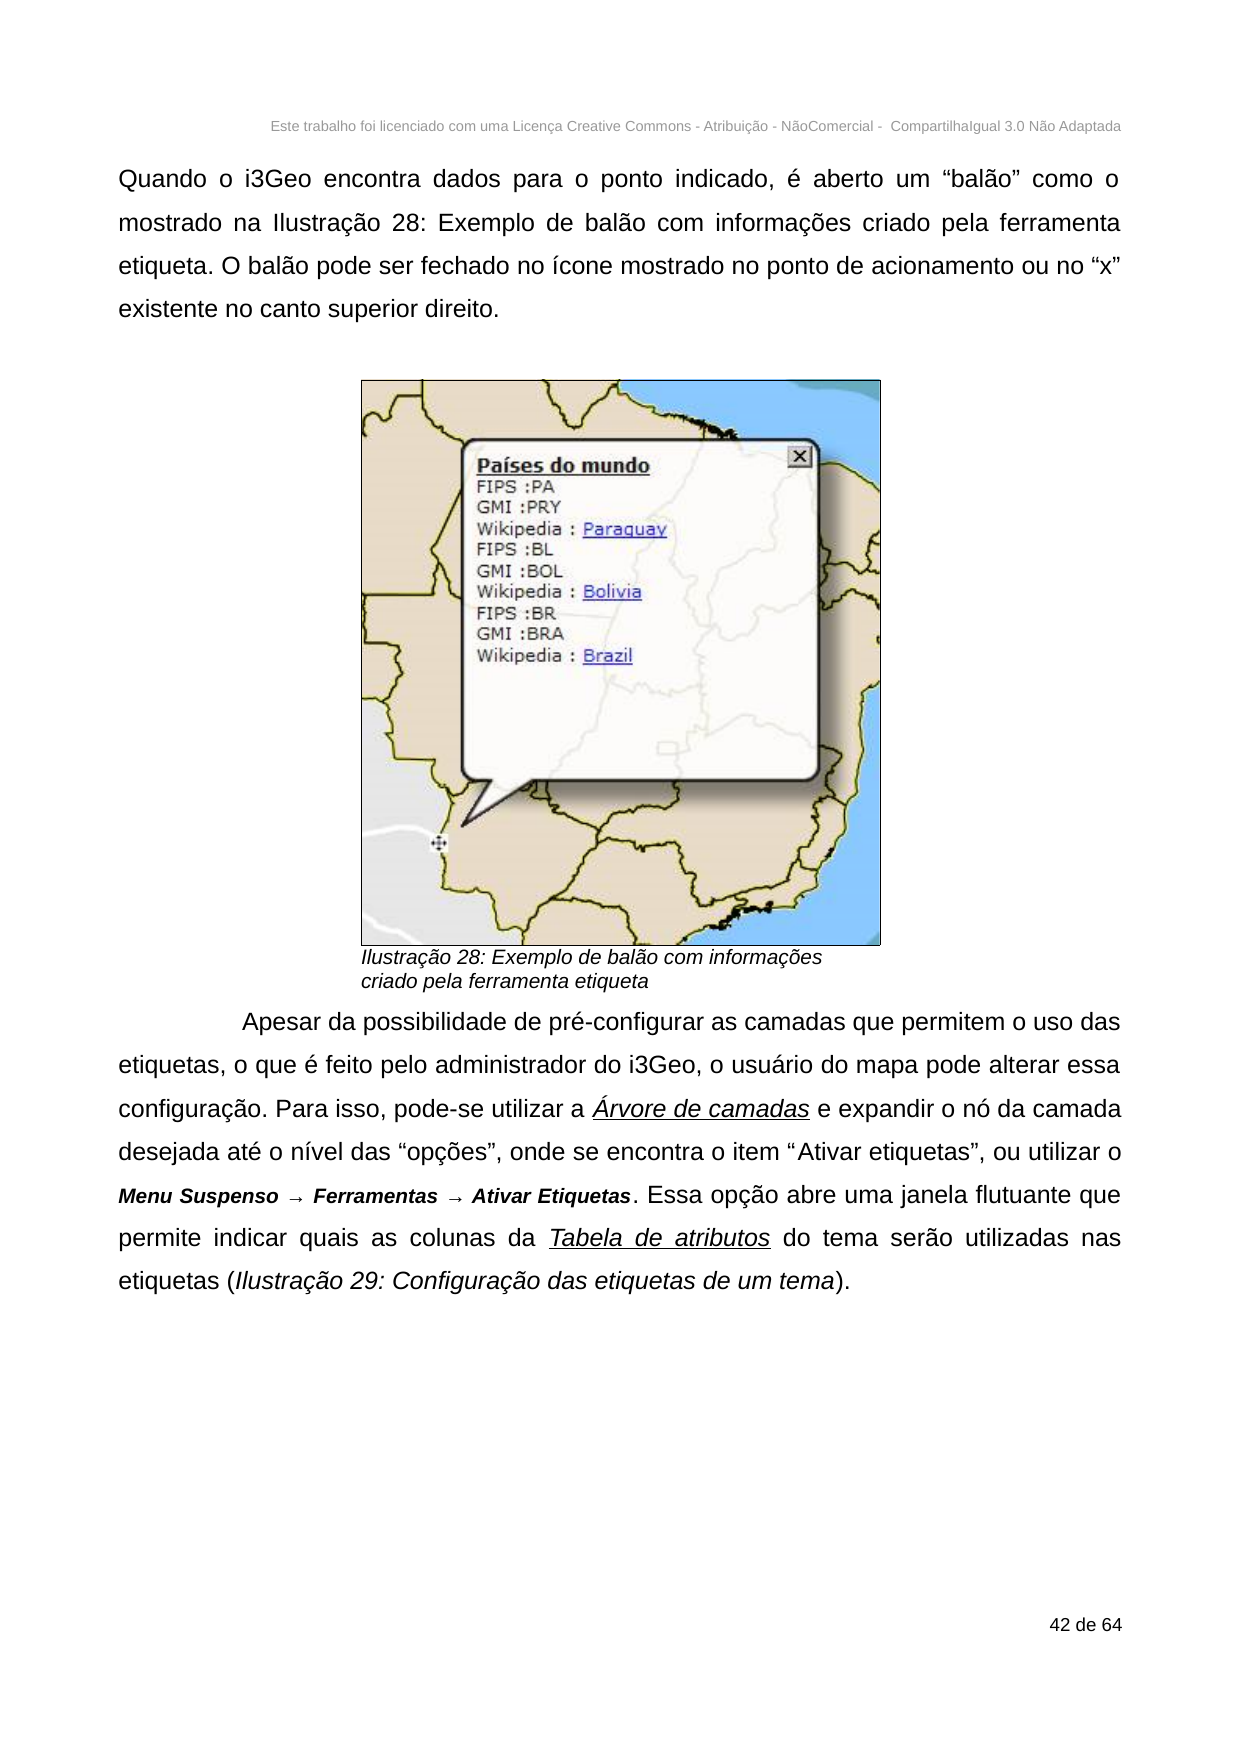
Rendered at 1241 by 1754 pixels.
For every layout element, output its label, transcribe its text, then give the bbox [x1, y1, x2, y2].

text Ilustração 28: Exemplo de balão com informações criado pela ferramenta etiqueta [361, 946, 879, 993]
text Apesar da possibilidade de pré-configurar as camadas que permitem o uso das etiquetas, o que é feito pelo administrador do i3Geo, o usuário do mapa pode alterar essa configuração. Para isso, pode-se utilizar a Árvore de camadas e expandir o nó da camada desejada até o nível das “opções”, onde se encontra o item “Ativar etiquetas”, ou utilizar o Menu suspenso → Ferramentas → Ativar etiquetas. Essa opção abre uma janela flutuante que permite indicar quais as colunas da Tabela de atributos do tema serão utilizadas nas etiquetas (Ilustração 29: Configuração das etiquetas de um tema). [118, 367, 1122, 1295]
picture [362, 381, 880, 945]
text Quando o i3Geo encontra dados para o ponto indicado, é aberto um “balão” como o mostrado na Ilustração 28: Exemplo de balão com informações criado pela ferramenta etiqueta. O balão pode ser fechado no ícone mostrado no ponto de acionamento ou no “x” existente no canto superior direito. [118, 164, 1122, 322]
